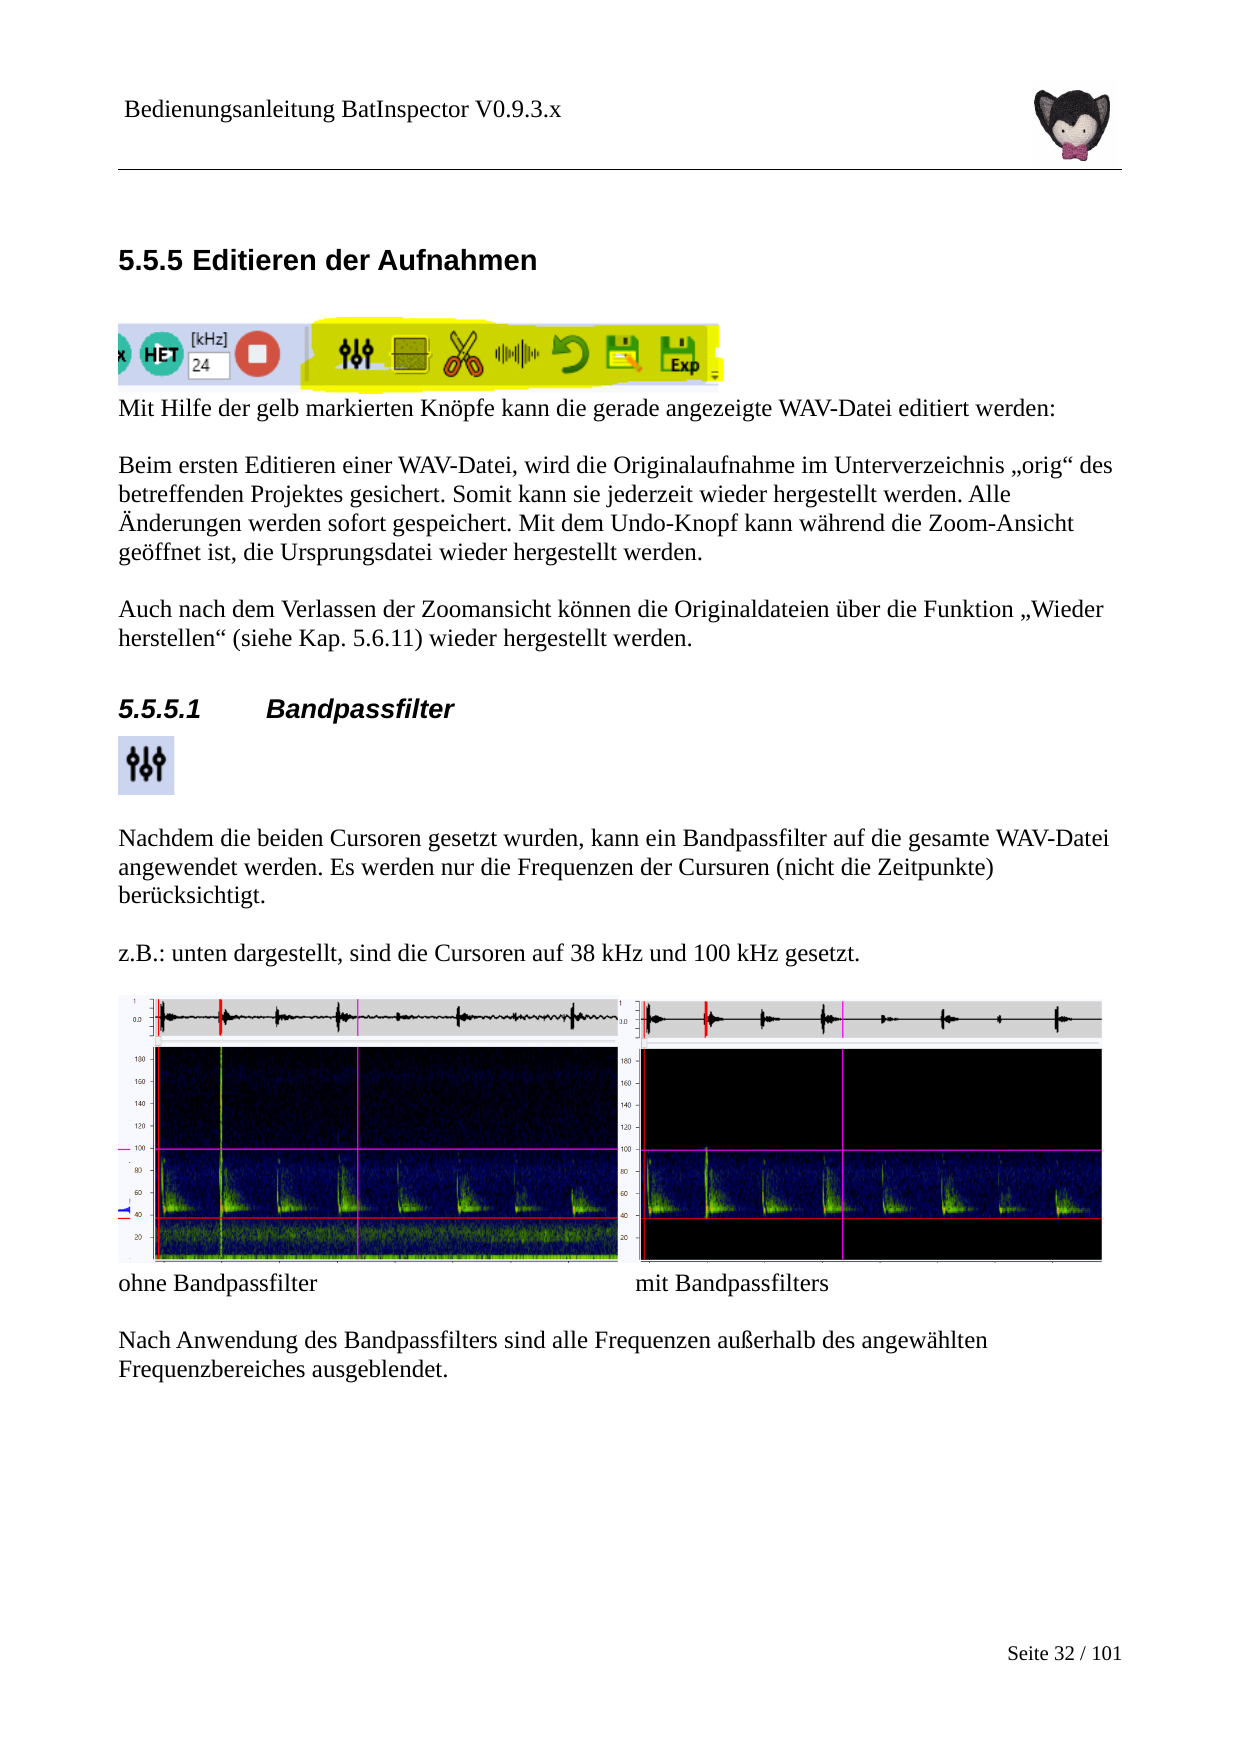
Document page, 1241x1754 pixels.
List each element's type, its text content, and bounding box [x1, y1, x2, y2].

text Mit Hilfe der gelb markierten Knöpfe kann die gerade angezeigte WAV-Datei editiert werden: [118, 393, 1122, 422]
text ohne Bandpassfilter mit Bandpassfilters [118, 1268, 1122, 1297]
picture [118, 736, 175, 795]
subtitle Editieren der Aufnahmen [118, 243, 1122, 276]
picture [1030, 80, 1119, 169]
text Nach Anwendung des Bandpassfilters sind alle Frequenzen außerhalb des angewählten Frequenzbereiches ausgeblendet. [118, 1325, 1122, 1383]
text Nachdem die beiden Cursoren gesetzt wurden, kann ein Bandpassfilter auf die gesamte WAV-Datei angewendet werden. Es werden nur die Frequenzen der Cursuren (nicht die Zeitpunkte) berücksichtigt. [118, 823, 1122, 909]
picture [118, 317, 724, 394]
subtitle Bandpassfilter [118, 693, 1122, 724]
picture [118, 995, 1103, 1263]
text Auch nach dem Verlassen der Zoomansicht können die Originaldateien über die Funktion „Wieder herstellen“ (siehe Kap. 5.6.11) wieder hergestellt werden. [118, 594, 1122, 652]
text Beim ersten Editieren einer WAV-Datei, wird die Originalaufnahme im Unterverzeichnis „orig“ des betreffenden Projektes gesichert. Somit kann sie jederzeit wieder hergestellt werden. Alle Änderungen werden sofort gespeichert. Mit dem Undo-Knopf kann während die Zoom-Ansicht geöffnet ist, die Ursprungsdatei wieder hergestellt werden. [118, 451, 1122, 566]
text z.B.: unten dargestellt, sind die Cursoren auf 38 kHz und 100 kHz gesetzt. [118, 938, 1122, 967]
